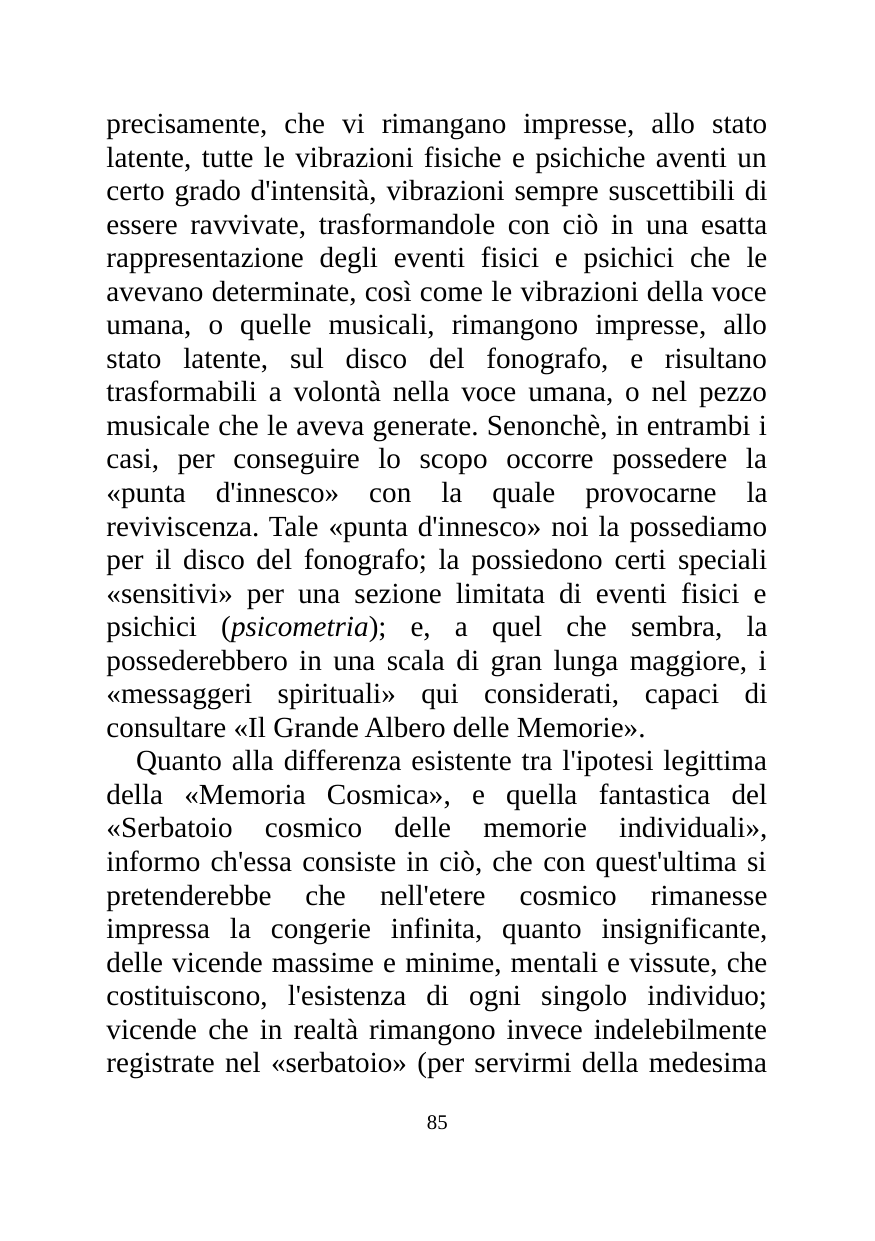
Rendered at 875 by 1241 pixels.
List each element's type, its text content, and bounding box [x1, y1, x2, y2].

text precisamente, che vi rimangano impresse, allo stato latente, tutte le vibrazioni fisiche e psichiche aventi un certo grado d'intensità, vibrazioni sempre suscettibili di essere ravvivate, trasformandole con ciò in una esatta rappresentazione degli eventi fisici e psichici che le avevano determinate, così come le vibrazioni della voce umana, o quelle musicali, rimangono impresse, allo stato latente, sul disco del fonografo, e risultano trasformabili a volontà nella voce umana, o nel pezzo musicale che le aveva generate. Senonchè, in entrambi i casi, per conseguire lo scopo occorre possedere la «punta d'innesco» con la quale provocarne la reviviscenza. Tale «punta d'innesco» noi la possediamo per il disco del fonografo; la possiedono certi speciali «sensitivi» per una sezione limitata di eventi fisici e psichici (psicometria); e, a quel che sembra, la possederebbero in una scala di gran lunga maggiore, i «messaggeri spirituali» qui considerati, capaci di consultare «Il Grande Albero delle Memorie». [106, 106, 768, 743]
text Quanto alla differenza esistente tra l'ipotesi legittima della «Memoria Cosmica», e quella fantastica del «Serbatoio cosmico delle memorie individuali», informo ch'essa consiste in ciò, che con quest'ultima si pretenderebbe che nell'etere cosmico rimanesse impressa la congerie infinita, quanto insignificante, delle vicende massime e minime, mentali e vissute, che costituiscono, l'esistenza di ogni singolo individuo; vicende che in realtà rimangono invece indelebilmente registrate nel «serbatoio» (per servirmi della medesima [106, 743, 768, 1079]
